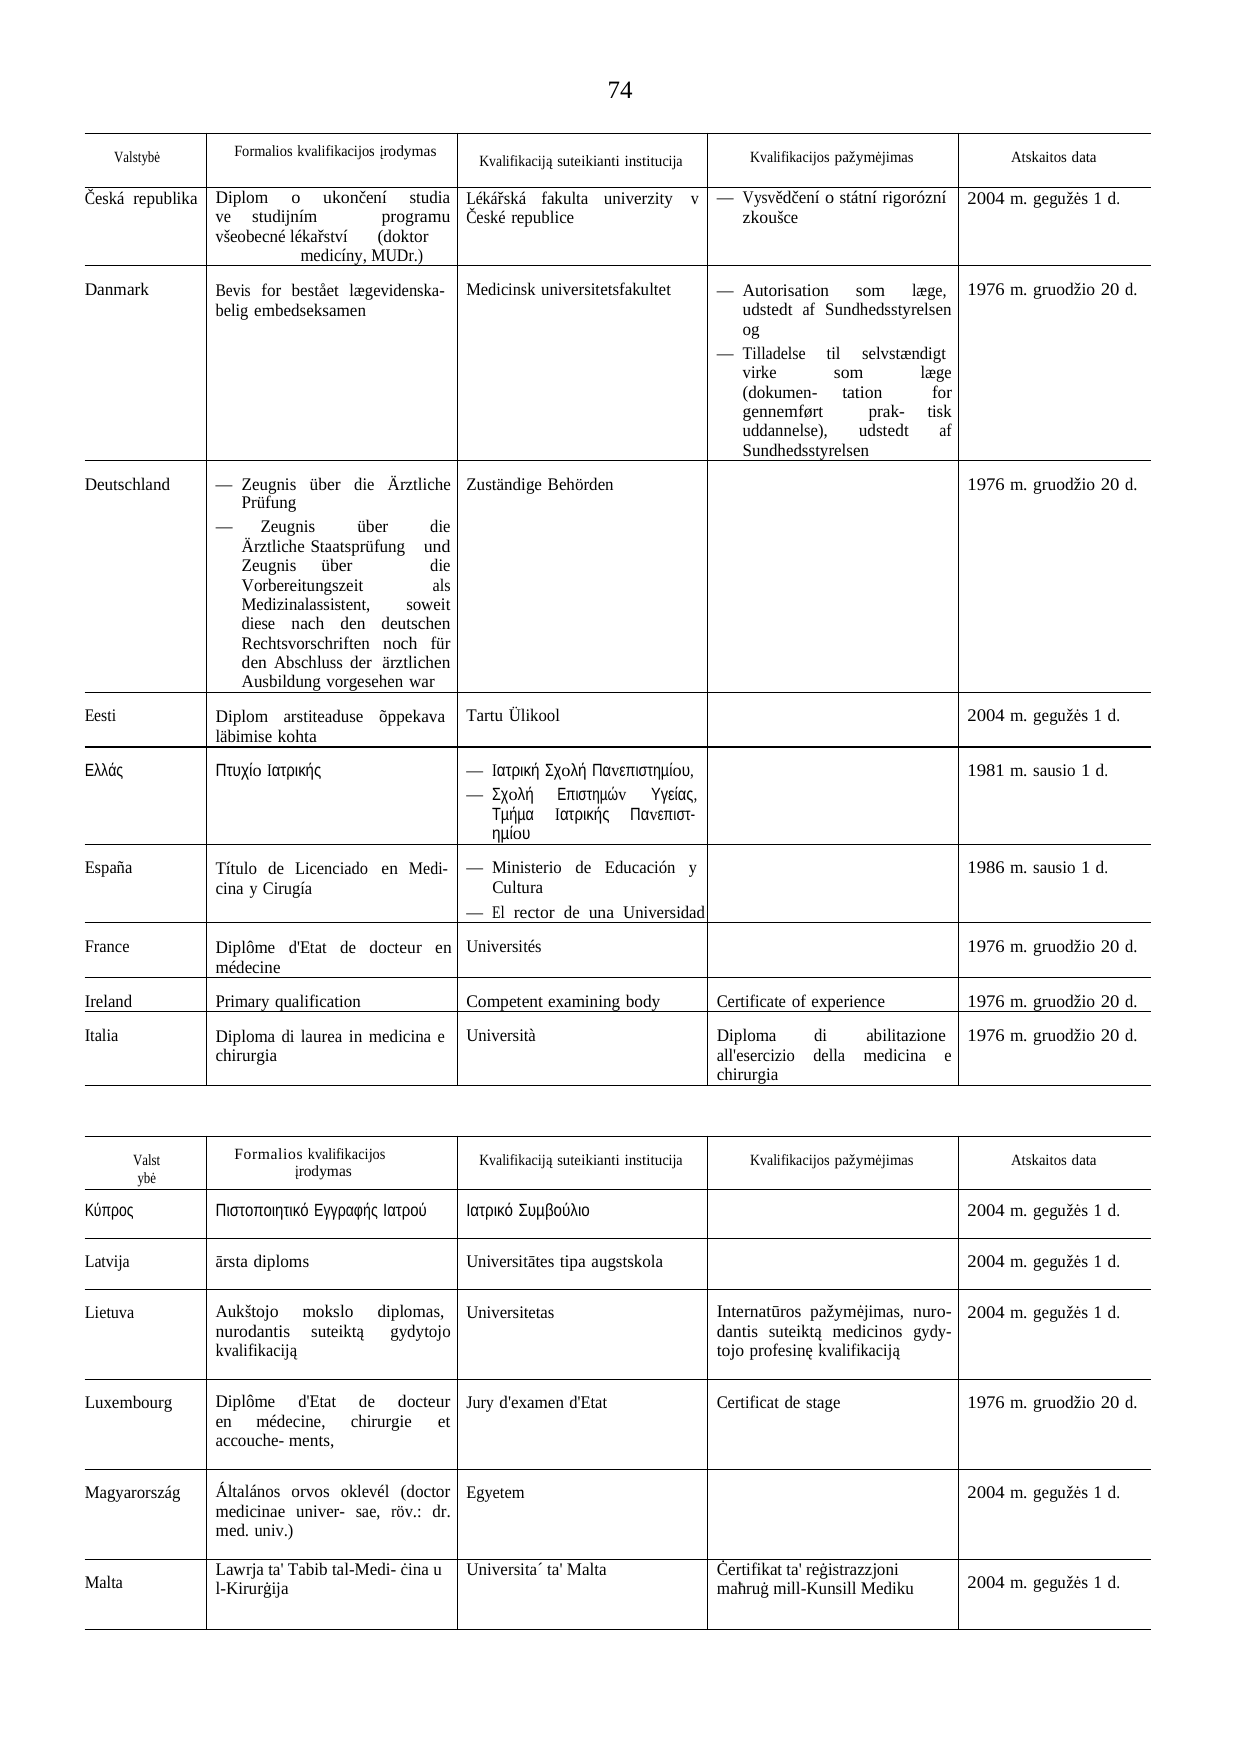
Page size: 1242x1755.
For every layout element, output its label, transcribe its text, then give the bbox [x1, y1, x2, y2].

table_header Valstybė [85, 134, 206, 187]
table_cell Πτυχίo Iατρικής [207, 748, 457, 843]
table_cell Tartu Ülikool [458, 693, 707, 746]
table_cell 2004 m. gegužės 1 d. [959, 188, 1151, 265]
table_cell [708, 1470, 958, 1559]
table_cell Luxembourg [85, 1380, 206, 1469]
table_header Valstybė [85, 1137, 206, 1189]
table_cell 1976 m. gruodžio 20 d. [959, 1012, 1151, 1084]
table_cell Universitetas [458, 1290, 707, 1379]
table_cell 2004 m. gegužės 1 d. [959, 1290, 1151, 1379]
table_cell 2004 m. gegužės 1 d. [959, 1470, 1151, 1559]
table_cell España [85, 845, 206, 922]
table_cell Česká republika [85, 188, 206, 265]
table_cell Lietuva [85, 1290, 206, 1379]
table_cell — Vysvědčení o státní rigorózní zkoušce [708, 188, 958, 265]
table_cell Eesti [85, 693, 206, 746]
table_cell Jury d'examen d'Etat [458, 1380, 707, 1469]
table_cell 1986 m. sausio 1 d. [959, 845, 1151, 922]
table_header Atskaitos data [959, 134, 1151, 187]
table_header Formalios kvalifikacijos įrodymas [207, 1137, 457, 1189]
table_cell Aukštojo mokslo diplomas, nurodantis suteiktą gydytojo kvalifikaciją [207, 1290, 457, 1379]
table_cell Universita´ ta' Malta [458, 1560, 707, 1629]
table_cell Título de Licenciado en Medi- cina y Cirugía [207, 845, 457, 922]
table_cell Diploma di abilitazione all'esercizio della medicina e chirurgia [708, 1012, 958, 1084]
table_cell — Ministerio de Educación y Cultura — El rector de una Universidad [458, 845, 707, 922]
table_cell [708, 1190, 958, 1238]
table_cell — Iατρική Σχoλή Παvεπιστηµίoυ, — Σχoλή Επιστηµώv Υγείας, Τµήµα Iατρικής Παvεπιστ- ηµίoυ [458, 748, 707, 843]
table_cell 2004 m. gegužės 1 d. [959, 693, 1151, 746]
table_cell 1976 m. gruodžio 20 d. [959, 1380, 1151, 1469]
table_cell Diplôme d'Etat de docteur en médecine [207, 923, 457, 977]
table_cell — Zeugnis über die Ärztliche Prüfung — Zeugnis über die Ärztliche Staatsprüfung und Zeugnis über die Vorbereitungszeit als Medizinalassistent, soweit diese nach den deutschen Rechtsvorschriften noch für den Abschluss der ärztlichen Ausbildung vorgesehen war [207, 461, 457, 692]
table_cell Ελλάς [85, 748, 206, 843]
table_cell 2004 m. gegužės 1 d. [959, 1560, 1151, 1629]
table_cell Diplôme d'Etat de docteur en médecine, chirurgie et accouche- ments, [207, 1380, 457, 1469]
table_cell 2004 m. gegužės 1 d. [959, 1190, 1151, 1238]
table_cell Internatūros pažymėjimas, nuro- dantis suteiktą medicinos gydy- tojo profesinę kvalifikaciją [708, 1290, 958, 1379]
table_cell [708, 748, 958, 843]
table_cell [708, 923, 958, 977]
table_cell Ireland [85, 978, 206, 1011]
table_cell Diplom arstiteaduse õppekava läbimise kohta [207, 693, 457, 746]
table_cell Universités [458, 923, 707, 977]
table_cell Latvija [85, 1239, 206, 1289]
table_cell ārsta diploms [207, 1239, 457, 1289]
table_cell Bevis for bestået lægevidenska- belig embedseksamen [207, 266, 457, 460]
table_cell Certificat de stage [708, 1380, 958, 1469]
table_cell Diplom o ukončení studia ve studijním programu všeobecné lékařství (doktor medicíny, MUDr.) [207, 188, 457, 265]
table_cell Diploma di laurea in medicina e chirurgia [207, 1012, 457, 1084]
table_cell Primary qualification [207, 978, 457, 1011]
table_cell 1976 m. gruodžio 20 d. [959, 461, 1151, 692]
table_header Kvalifikaciją suteikianti institucija [458, 134, 707, 187]
table_cell Ċertifikat ta' reġistrazzjoni maħruġ mill-Kunsill Mediku [708, 1560, 958, 1629]
table_cell Danmark [85, 266, 206, 460]
table_cell [708, 461, 958, 692]
table_header Kvalifikacijos pažymėjimas [708, 1137, 958, 1189]
table_cell Medicinsk universitetsfakultet [458, 266, 707, 460]
table_cell [708, 845, 958, 922]
table_cell [708, 1239, 958, 1289]
table_cell Certificate of experience [708, 978, 958, 1011]
table_cell Magyarország [85, 1470, 206, 1559]
table_cell Deutschland [85, 461, 206, 692]
table_cell [708, 693, 958, 746]
table_cell Általános orvos oklevél (doctor medicinae univer- sae, röv.: dr. med. univ.) [207, 1470, 457, 1559]
table_cell Lawrja ta' Tabib tal-Medi- ċina u l-Kirurġija [207, 1560, 457, 1629]
table_cell 1976 m. gruodžio 20 d. [959, 923, 1151, 977]
table_cell — Autorisation som læge, udstedt af Sundhedsstyrelsen og — Tilladelse til selvstændigt virke som læge (dokumen- tation for gennemført prak- tisk uddannelse), udstedt af Sundhedsstyrelsen [708, 266, 958, 460]
table_cell France [85, 923, 206, 977]
table_cell Italia [85, 1012, 206, 1084]
table_cell 1976 m. gruodžio 20 d. [959, 978, 1151, 1011]
table_cell Ιατρικό Συµβούλιο [458, 1190, 707, 1238]
table_cell Università [458, 1012, 707, 1084]
table_cell Universitātes tipa augstskola [458, 1239, 707, 1289]
table_cell Πιστοποιητικό Εγγραφής Ιατρού [207, 1190, 457, 1238]
table_header Atskaitos data [959, 1137, 1151, 1189]
table_cell Κύπρος [85, 1190, 206, 1238]
table_cell 1981 m. sausio 1 d. [959, 748, 1151, 843]
table_cell Competent examining body [458, 978, 707, 1011]
table_cell 1976 m. gruodžio 20 d. [959, 266, 1151, 460]
table_header Formalios kvalifikacijos įrodymas [207, 134, 457, 187]
table_cell Egyetem [458, 1470, 707, 1559]
table_cell 2004 m. gegužės 1 d. [959, 1239, 1151, 1289]
table_header Kvalifikaciją suteikianti institucija [458, 1137, 707, 1189]
table_cell Malta [85, 1560, 206, 1629]
table_cell Lékářská fakulta univerzity v České republice [458, 188, 707, 265]
table_cell Zuständige Behörden [458, 461, 707, 692]
table_header Kvalifikacijos pažymėjimas [708, 134, 958, 187]
